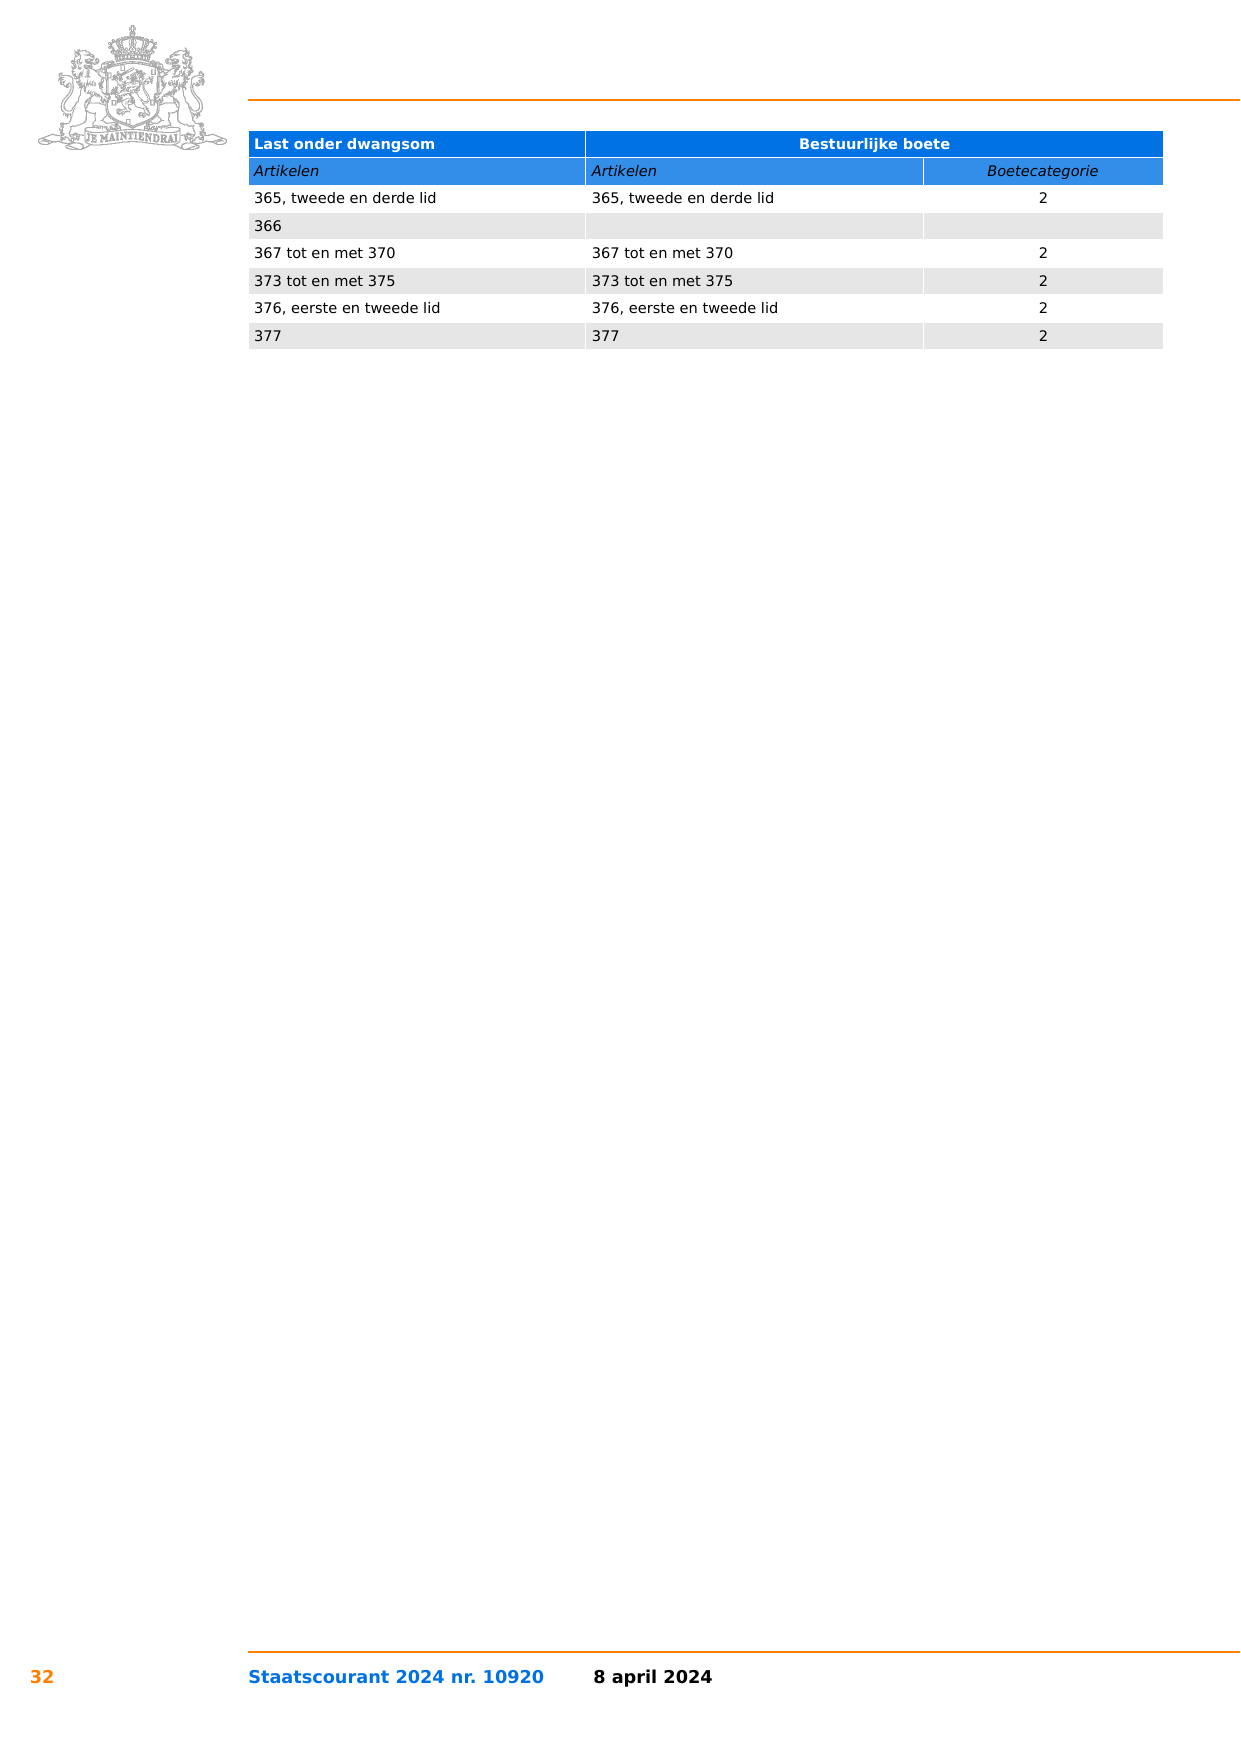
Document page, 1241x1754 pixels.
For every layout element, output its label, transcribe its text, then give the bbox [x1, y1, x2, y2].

picture [38, 25, 227, 150]
table_header Bestuurlijke boete [586, 131, 1163, 157]
table_cell 373 tot en met 375 [249, 268, 585, 294]
table_cell 366 [249, 213, 585, 239]
table_cell 367 tot en met 370 [586, 241, 923, 267]
table_cell Boetecategorie [924, 158, 1163, 185]
table_cell 2 [924, 186, 1163, 212]
table_cell 367 tot en met 370 [249, 241, 585, 267]
table_cell [586, 213, 923, 239]
table_cell 376, eerste en tweede lid [586, 295, 923, 322]
table_cell Artikelen [586, 158, 923, 185]
table_header Last onder dwangsom [249, 131, 585, 157]
table_cell 376, eerste en tweede lid [249, 295, 585, 322]
table_cell 365, tweede en derde lid [249, 186, 585, 212]
table_cell [924, 213, 1163, 239]
table_cell 365, tweede en derde lid [586, 186, 923, 212]
table_cell Artikelen [249, 158, 585, 185]
table_cell 377 [249, 323, 585, 349]
table_cell 2 [924, 268, 1163, 294]
table_cell 2 [924, 295, 1163, 322]
table_cell 377 [586, 323, 923, 349]
table_cell 2 [924, 323, 1163, 349]
table_cell 373 tot en met 375 [586, 268, 923, 294]
table_cell 2 [924, 241, 1163, 267]
